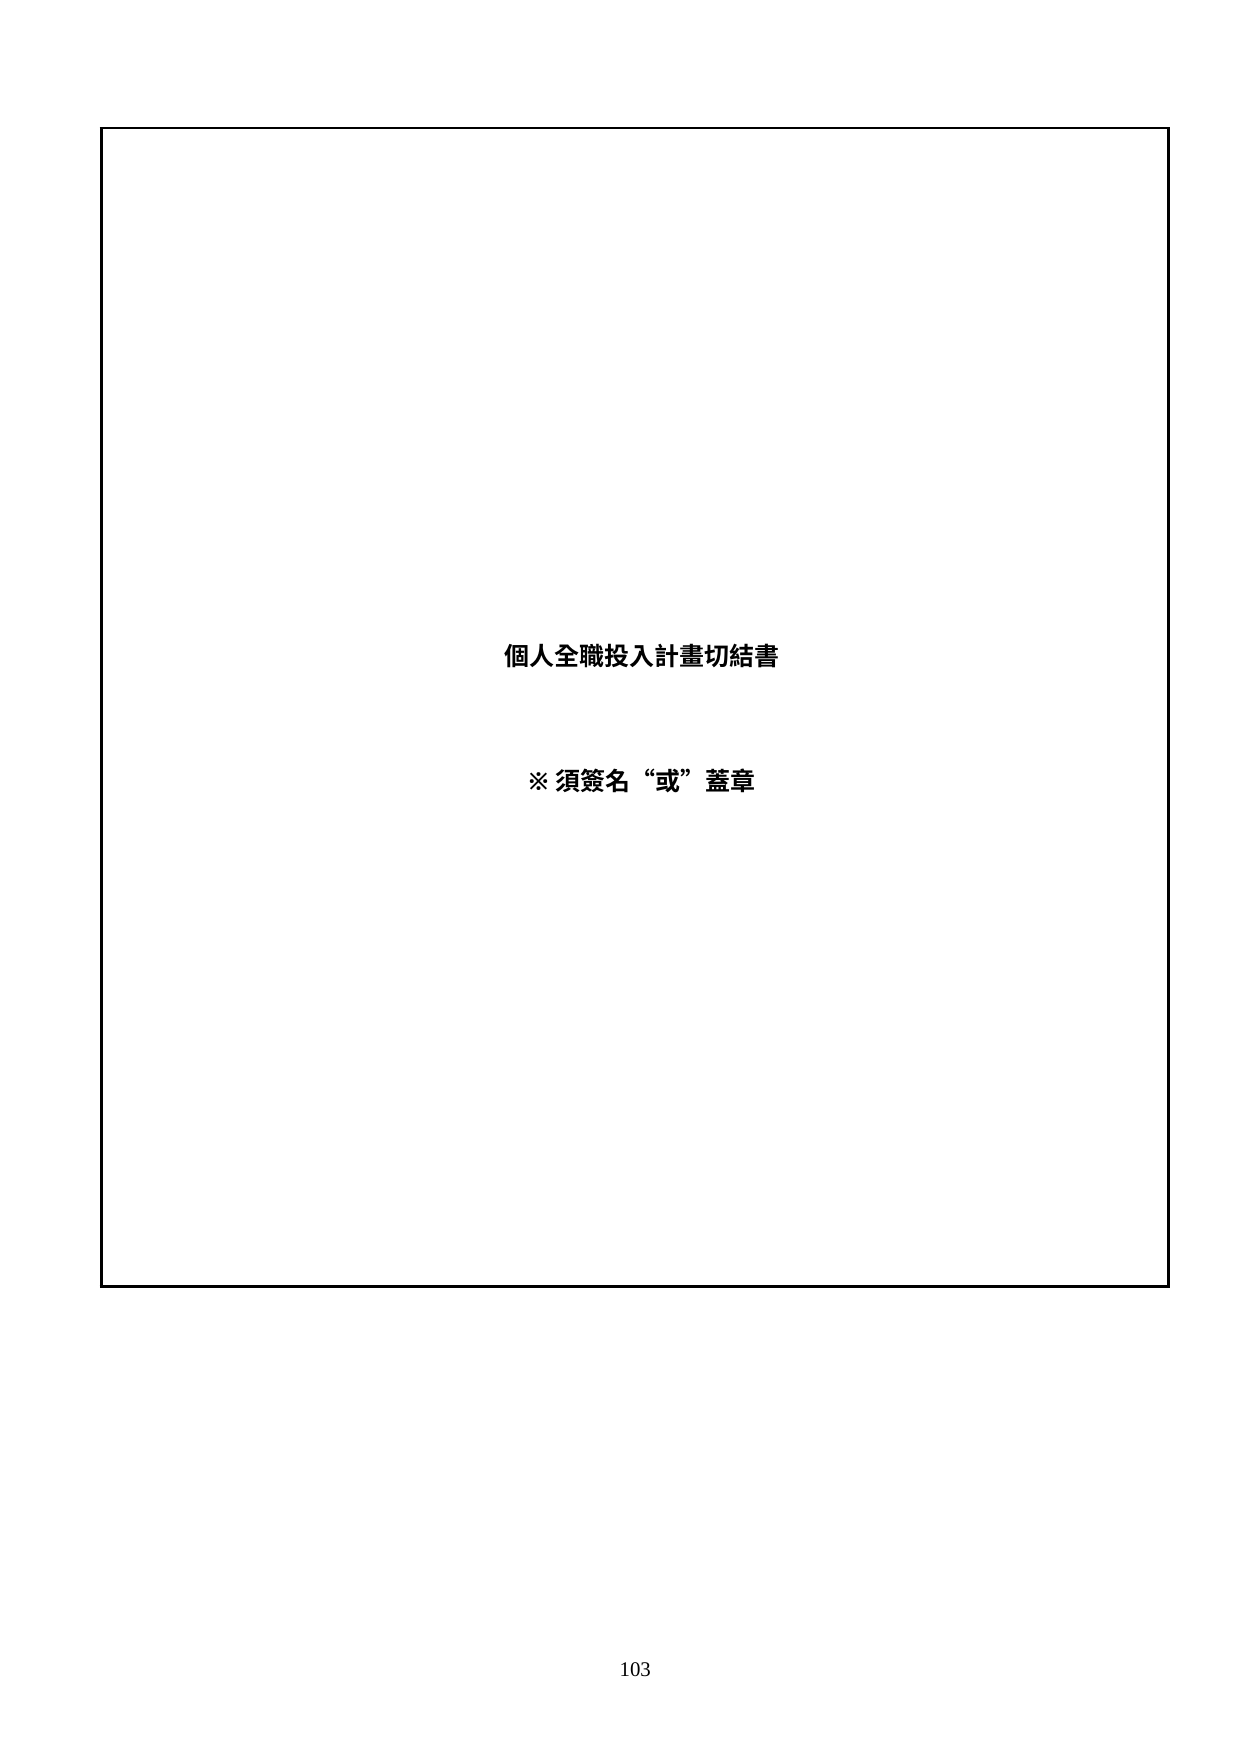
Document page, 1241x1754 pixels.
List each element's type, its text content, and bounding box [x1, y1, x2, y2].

table_cell 個人全職投入計畫切結書 ※ 須簽名“或”蓋章 [103, 129, 1167, 1284]
